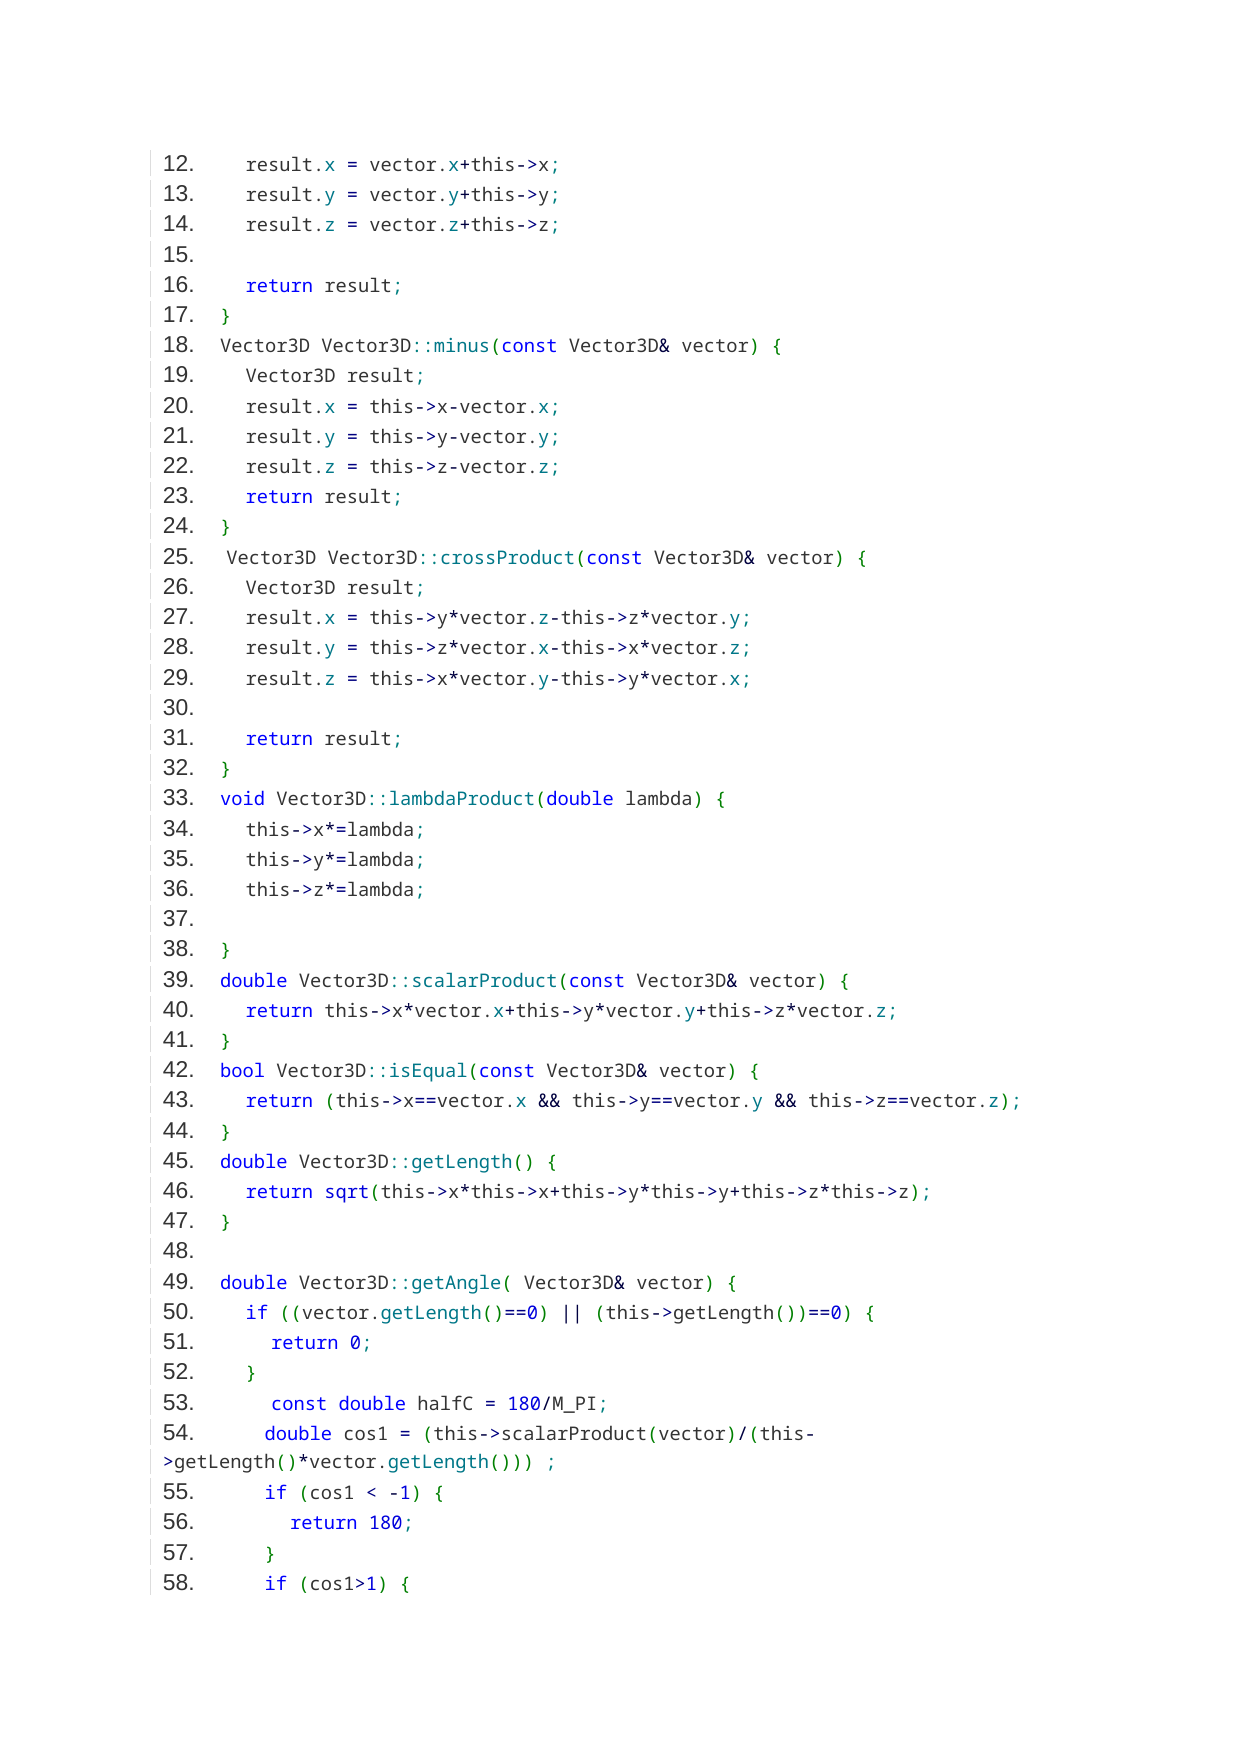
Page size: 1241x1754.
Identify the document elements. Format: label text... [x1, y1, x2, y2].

list result.x = this->y*vector.z-this->z*vector.y; [151, 603, 1090, 629]
list Vector3D Vector3D::minus(const Vector3D& vector) { [151, 331, 1090, 358]
list result.z = this->z-vector.z; [151, 452, 1090, 478]
list } [151, 1026, 1090, 1052]
list this->z*=lambda; [151, 875, 1090, 901]
list } [151, 935, 1090, 962]
list void Vector3D::lambdaProduct(double lambda) { [151, 784, 1090, 811]
list bool Vector3D::isEqual(const Vector3D& vector) { [151, 1056, 1090, 1083]
list double Vector3D::getLength() { [151, 1147, 1090, 1173]
list result.z = this->x*vector.y-this->y*vector.x; [150, 663, 1090, 690]
list return result; [151, 724, 1090, 750]
list result.y = this->y-vector.y; [151, 422, 1090, 448]
list if ((vector.getLength()==0) || (this->getLength())==0) { [151, 1298, 1090, 1324]
list } [151, 1117, 1090, 1143]
list result.x = vector.x+this->x; [151, 150, 1090, 176]
list return this->x*vector.x+this->y*vector.y+this->z*vector.z; [151, 996, 1090, 1022]
list result.y = this->z*vector.x-this->x*vector.z; [151, 633, 1090, 660]
list result.y = vector.y+this->y; [151, 180, 1090, 207]
list Vector3D Vector3D::crossProduct(const Vector3D& vector) { [151, 543, 1090, 569]
list this->x*=lambda; [150, 814, 1090, 841]
list } [150, 512, 1090, 539]
list return 180; [151, 1508, 1090, 1535]
list double Vector3D::scalarProduct(const Vector3D& vector) { [151, 966, 1090, 992]
list Vector3D result; [151, 573, 1090, 599]
list Vector3D result; [151, 361, 1090, 388]
list result.z = vector.z+this->z; [151, 210, 1090, 237]
list result.x = this->x-vector.x; [151, 392, 1090, 418]
list return 0; [151, 1328, 1090, 1354]
list } [151, 1358, 1090, 1385]
list return (this->x==vector.x && this->y==vector.y && this->z==vector.z); [151, 1086, 1090, 1113]
list const double halfC = 180/M_PI; [150, 1388, 1090, 1415]
list if (cos1 < -1) { [151, 1478, 1090, 1504]
list } [151, 301, 1090, 327]
list } [151, 754, 1090, 781]
list if (cos1>1) { [151, 1569, 1090, 1595]
list this->y*=lambda; [151, 845, 1090, 871]
list } [150, 1538, 1090, 1565]
list return sqrt(this->x*this->x+this->y*this->y+this->z*this->z); [151, 1177, 1090, 1203]
list } [151, 1207, 1090, 1234]
list return result; [151, 482, 1090, 509]
list return result; [151, 271, 1090, 297]
list double Vector3D::getAngle( Vector3D& vector) { [151, 1268, 1090, 1294]
list double cos1 = (this->scalarProduct(vector)/(this->getLength()*vector.getLength())) ; [150, 1419, 1090, 1474]
